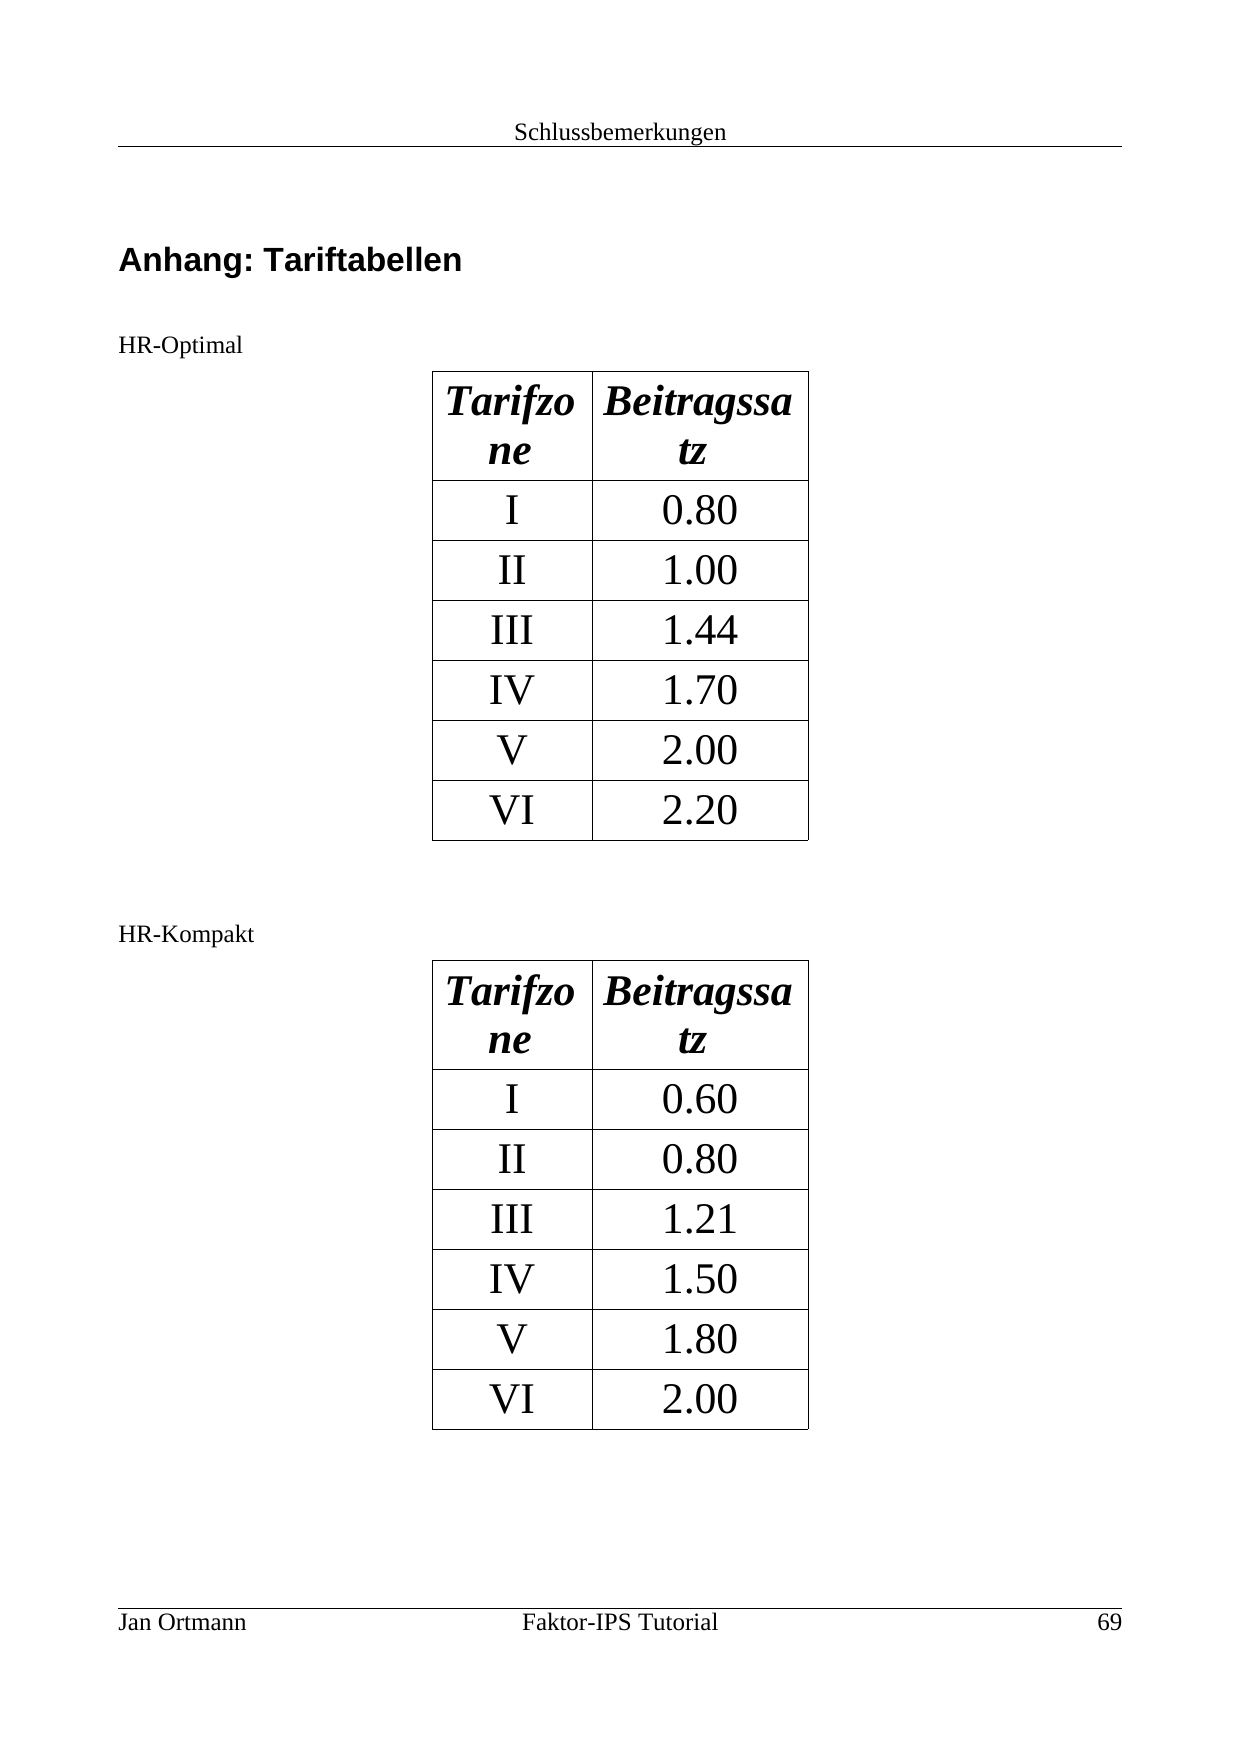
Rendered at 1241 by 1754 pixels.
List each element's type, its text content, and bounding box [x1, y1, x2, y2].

table_cell V [433, 721, 592, 779]
table_cell 1.80 [593, 1310, 808, 1369]
table_header Beitragssatz [593, 961, 808, 1069]
table_header Tarifzone [433, 372, 592, 479]
table_cell 2.00 [593, 721, 808, 779]
table_cell III [433, 601, 592, 659]
table_cell 1.44 [593, 601, 808, 659]
table_cell IV [433, 1250, 592, 1309]
table_cell 1.21 [593, 1190, 808, 1249]
table_cell V [433, 1310, 592, 1369]
table_cell 2.20 [593, 781, 808, 839]
text HR-Kompakt [118, 920, 1122, 948]
table_cell 1.70 [593, 661, 808, 719]
table_cell 0.60 [593, 1070, 808, 1129]
table_header Tarifzone [433, 961, 592, 1069]
table_header Beitragssatz [593, 372, 808, 479]
table_cell 0.80 [593, 481, 808, 539]
table_cell II [433, 541, 592, 599]
table_cell 2.00 [593, 1370, 808, 1429]
table_cell II [433, 1130, 592, 1189]
table_cell I [433, 1070, 592, 1129]
text HR-Optimal [118, 331, 1122, 358]
table_cell 1.00 [593, 541, 808, 599]
table_cell I [433, 481, 592, 539]
table_cell III [433, 1190, 592, 1249]
table_cell 1.50 [593, 1250, 808, 1309]
table_cell 0.80 [593, 1130, 808, 1189]
subtitle Anhang: Tariftabellen [118, 241, 1122, 278]
table_cell IV [433, 661, 592, 719]
table_cell VI [433, 781, 592, 839]
table_cell VI [433, 1370, 592, 1429]
